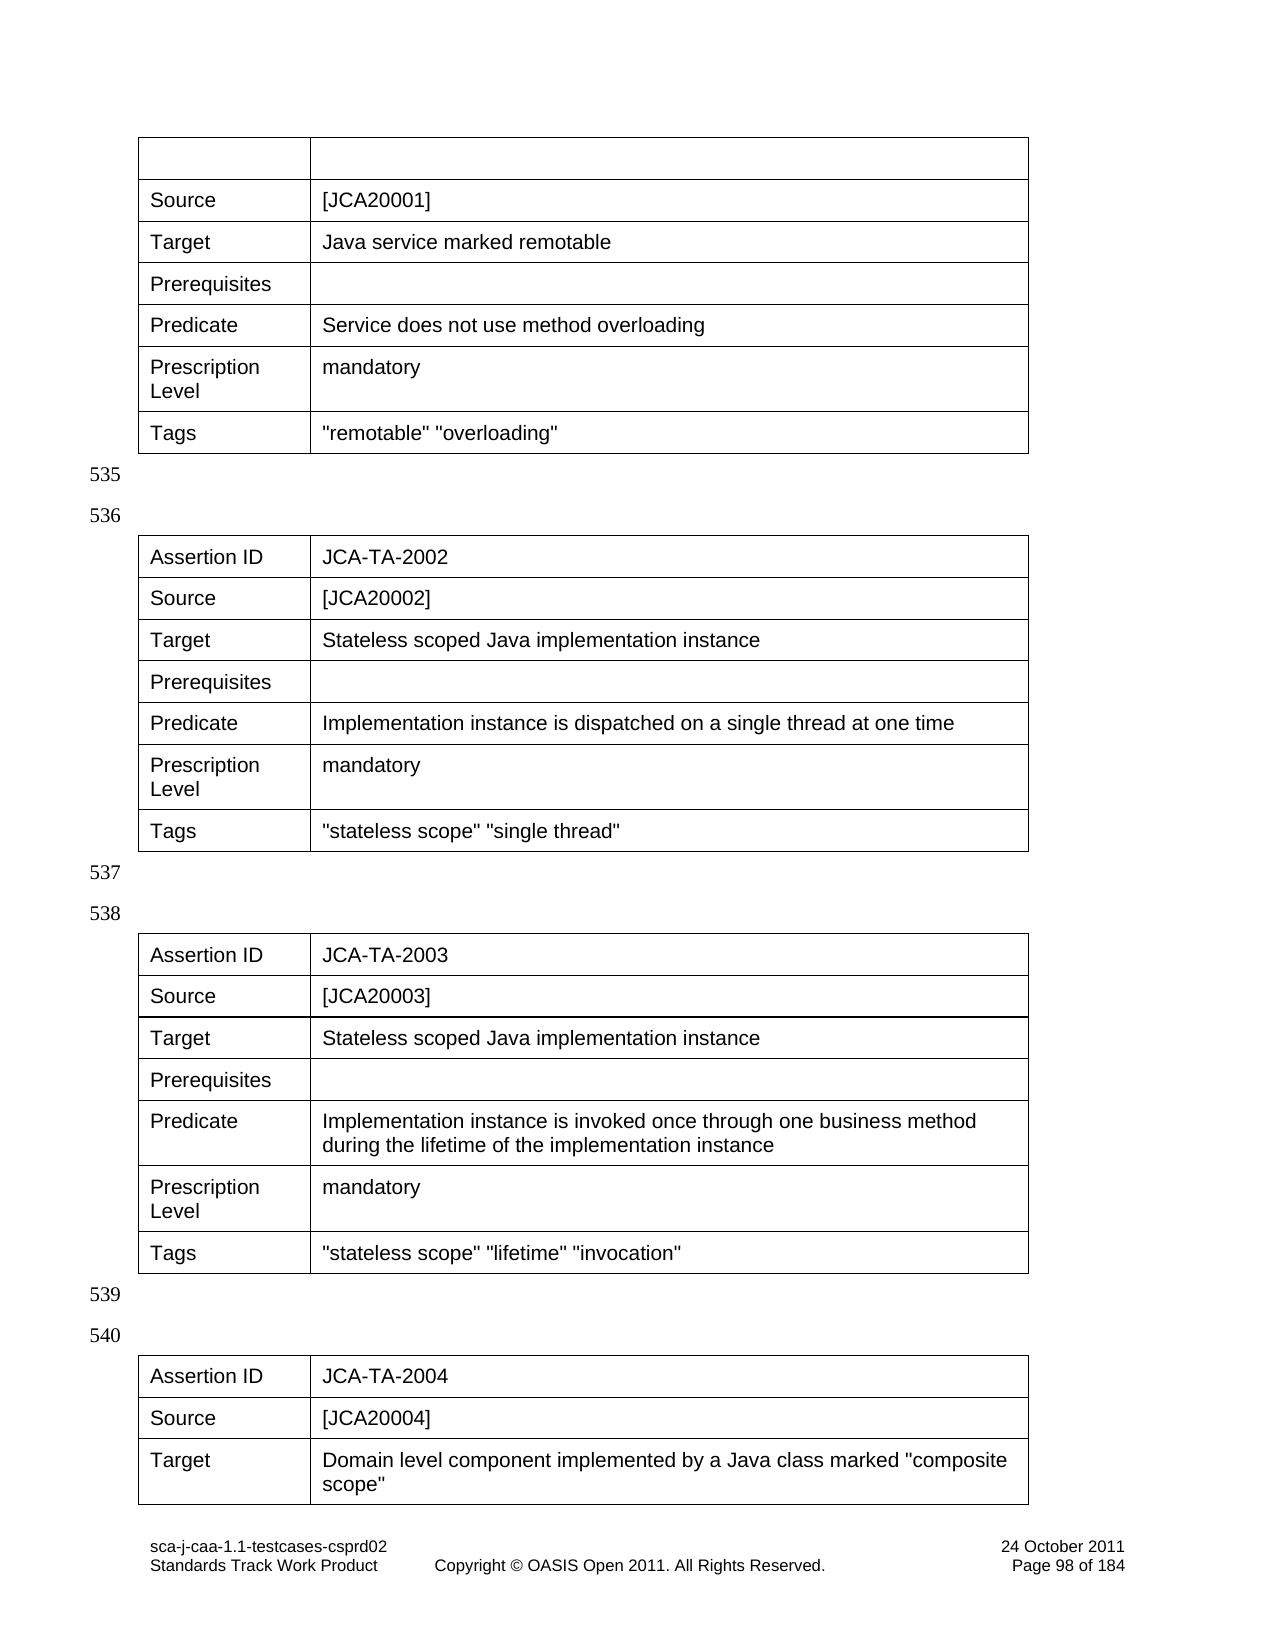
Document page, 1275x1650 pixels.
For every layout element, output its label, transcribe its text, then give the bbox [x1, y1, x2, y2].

table_cell Stateless scoped Java implementation instance [311, 620, 1028, 660]
table_cell Source [139, 578, 310, 618]
table_cell Implementation instance is dispatched on a single thread at one time [311, 703, 1028, 743]
table_cell Prerequisites [139, 1059, 310, 1100]
table_cell [JCA20002] [311, 578, 1028, 618]
table_cell Prerequisites [139, 661, 310, 702]
table_cell "remotable" "overloading" [311, 412, 1028, 453]
table_cell mandatory [311, 347, 1028, 411]
table_header JCA-TA-2003 [311, 934, 1028, 975]
table_cell Target [139, 1439, 310, 1504]
table_cell Prerequisites [139, 263, 310, 304]
table_cell mandatory [311, 1166, 1028, 1231]
table_cell [311, 263, 1028, 304]
table_cell Prescription Level [139, 745, 310, 809]
table_cell Service does not use method overloading [311, 305, 1028, 346]
table_cell Predicate [139, 305, 310, 346]
table_cell [JCA20004] [311, 1398, 1028, 1438]
table_cell Source [139, 976, 310, 1016]
table_cell Prescription Level [139, 1166, 310, 1231]
table_cell Prescription Level [139, 347, 310, 411]
table_cell [JCA20001] [311, 180, 1028, 221]
table_cell [311, 661, 1028, 702]
table_cell Tags [139, 810, 310, 851]
table_cell Domain level component implemented by a Java class marked "composite scope" [311, 1439, 1028, 1504]
table_cell Predicate [139, 703, 310, 743]
table_cell Tags [139, 412, 310, 453]
table_header JCA-TA-2002 [311, 536, 1028, 577]
table_cell [JCA20003] [311, 976, 1028, 1016]
table_header Assertion ID [139, 934, 310, 975]
table_cell Target [139, 1018, 310, 1058]
table_cell "stateless scope" "lifetime" "invocation" [311, 1232, 1028, 1273]
table_header Assertion ID [139, 1356, 310, 1397]
table_cell Source [139, 180, 310, 221]
table_cell mandatory [311, 745, 1028, 809]
table_cell Predicate [139, 1101, 310, 1165]
table_header [139, 138, 310, 179]
table_header JCA-TA-2004 [311, 1356, 1028, 1397]
table_header Assertion ID [139, 536, 310, 577]
table_header [311, 138, 1028, 179]
table_cell Tags [139, 1232, 310, 1273]
table_cell "stateless scope" "single thread" [311, 810, 1028, 851]
table_cell [311, 1059, 1028, 1100]
table_cell Target [139, 222, 310, 262]
table_cell Java service marked remotable [311, 222, 1028, 262]
table_cell Stateless scoped Java implementation instance [311, 1018, 1028, 1058]
table_cell Implementation instance is invoked once through one business method during the lifetime of the implementation instance [311, 1101, 1028, 1165]
table_cell Target [139, 620, 310, 660]
table_cell Source [139, 1398, 310, 1438]
